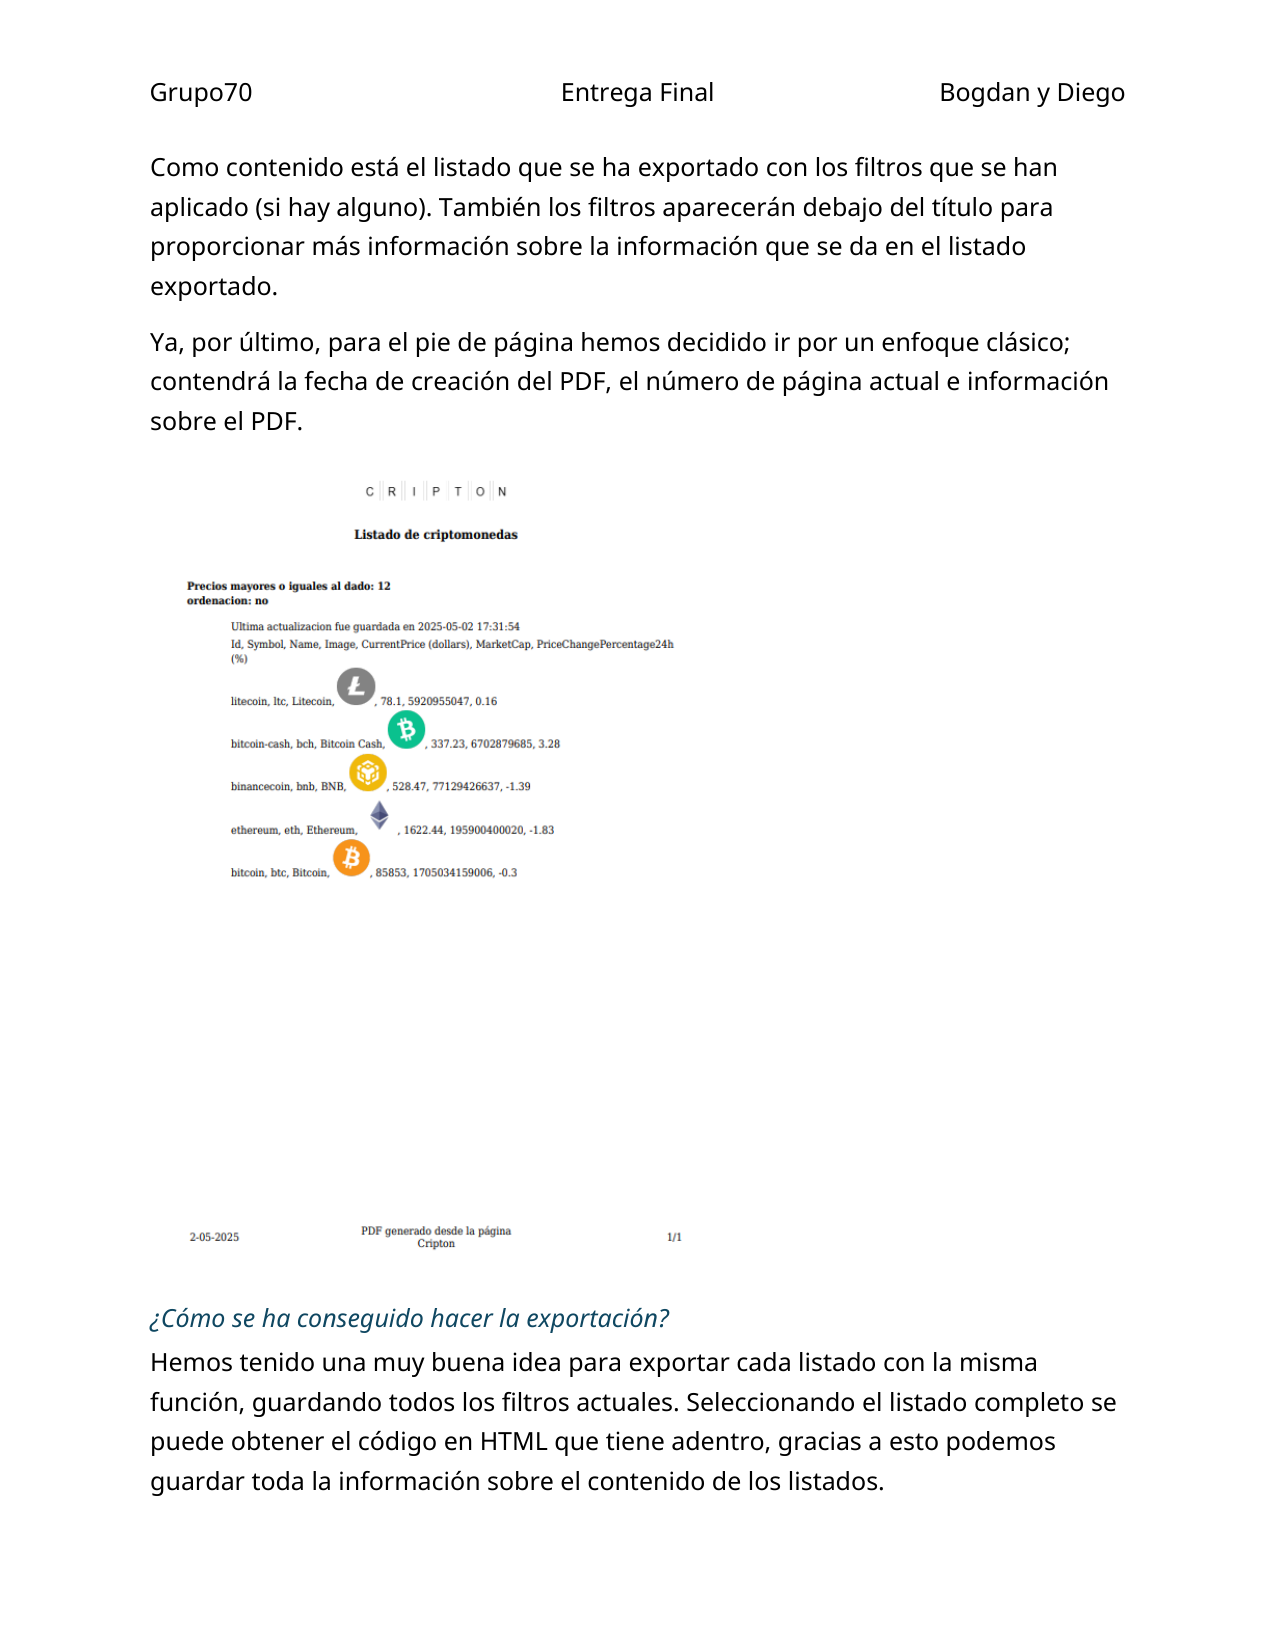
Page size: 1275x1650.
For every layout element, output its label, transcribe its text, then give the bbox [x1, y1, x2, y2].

subtitle ¿Cómo se ha conseguido hacer la exportación? [150, 1301, 1125, 1335]
text Ya, por último, para el pie de página hemos decidido ir por un enfoque clásico; contendrá la fecha de creación del PDF, el número de página actual e información sobre el PDF. [150, 324, 1125, 438]
text Hemos tenido una muy buena idea para exportar cada listado con la misma función, guardando todos los filtros actuales. Seleccionando el listado completo se puede obtener el código en HTML que tiene adentro, gracias a esto podemos guardar toda la información sobre el contenido de los listados. [150, 1345, 1125, 1497]
text Como contenido está el listado que se ha exportado con los filtros que se han aplicado (si hay alguno). También los filtros aparecerán debajo del título para proporcionar más información sobre la información que se da en el listado exportado. [150, 150, 1125, 302]
